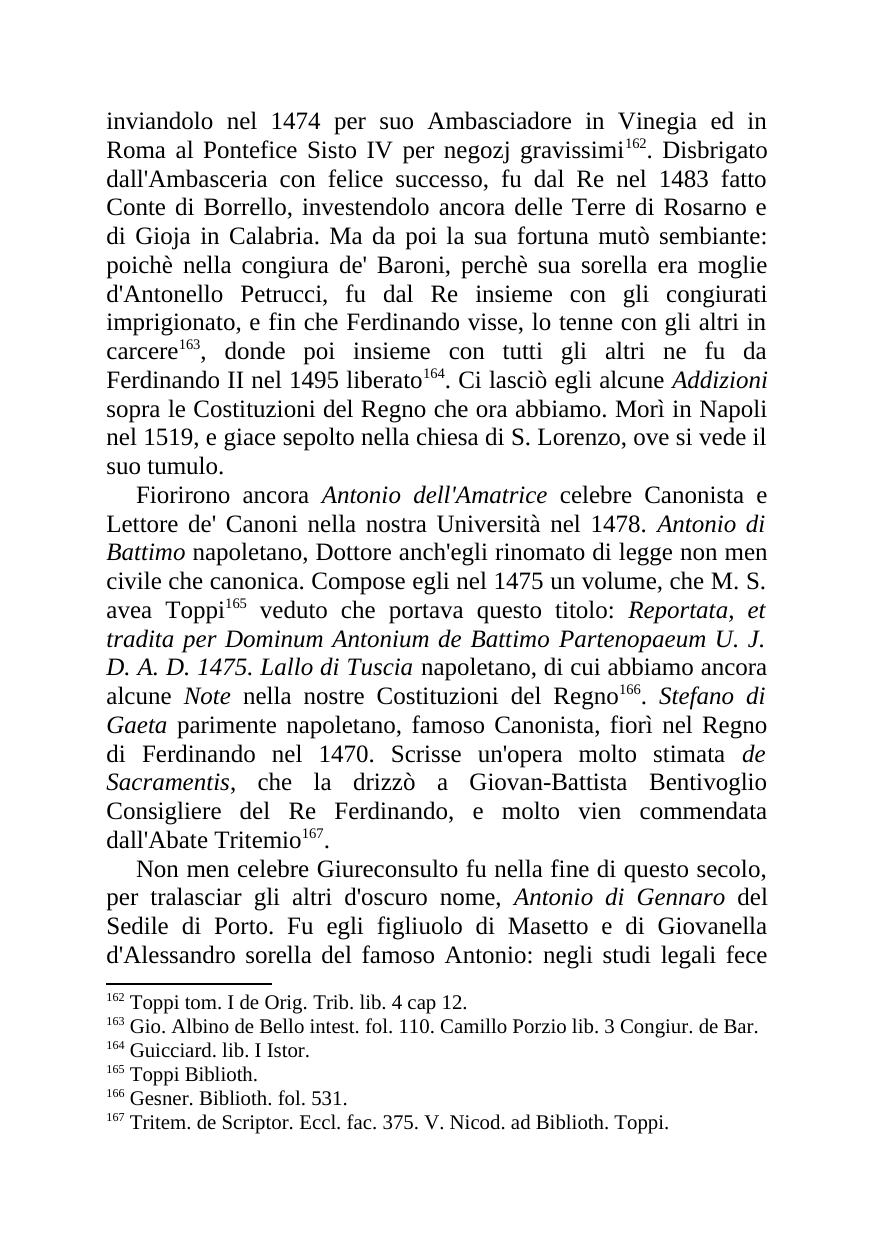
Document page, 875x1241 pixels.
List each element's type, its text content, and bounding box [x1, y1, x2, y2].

text Fiorirono ancora Antonio dell'Amatrice celebre Canonista e Lettore de' Canoni nella nostra Università nel 1478. Antonio di Battimo napoletano, Dottore anch'egli rinomato di legge non men civile che canonica. Compose egli nel 1475 un volume, che M. S. avea Toppi veduto che portava questo titolo: Reportata, et tradita per Dominum Antonium de Battimo Partenopaeum U. J. D. A. D. 1475. Lallo di Tuscia napoletano, di cui abbiamo ancora alcune Note nella nostre Costituzioni del Regno. Stefano di Gaeta parimente napoletano, famoso Canonista, fiorì nel Regno di Ferdinando nel 1470. Scrisse un'opera molto stimata de Sacramentis, che la drizzò a Giovan-Battista Bentivoglio Consigliere del Re Ferdinando, e molto vien commendata dall'Abate Tritemio. [106, 480, 768, 854]
text Gio. Albino de Bello intest. fol. 110. Camillo Porzio lib. 3 Congiur. de Bar. [106, 1014, 768, 1038]
text Gesner. Biblioth. fol. 531. [106, 1086, 768, 1110]
text Tritem. de Scriptor. Eccl. fac. 375. V. Nicod. ad Biblioth. Toppi. [106, 1110, 768, 1134]
text Toppi tom. I de Orig. Trib. lib. 4 cap 12. [106, 989, 768, 1014]
text Toppi Biblioth. [106, 1062, 768, 1086]
text Non men celebre Giureconsulto fu nella fine di questo secolo, per tralasciar gli altri d'oscuro nome, Antonio di Gennaro del Sedile di Porto. Fu egli figliuolo di Masetto e di Giovanella d'Alessandro sorella del famoso Antonio: negli studi legali fece [106, 854, 768, 969]
text Guicciard. lib. I Istor. [106, 1038, 768, 1062]
text inviandolo nel 1474 per suo Ambasciadore in Vinegia ed in Roma al Pontefice Sisto IV per negozj gravissimi. Disbrigato dall'Ambasceria con felice successo, fu dal Re nel 1483 fatto Conte di Borrello, investendolo ancora delle Terre di Rosarno e di Gioja in Calabria. Ma da poi la sua fortuna mutò sembiante: poichè nella congiura de' Baroni, perchè sua sorella era moglie d'Antonello Petrucci, fu dal Re insieme con gli congiurati imprigionato, e fin che Ferdinando visse, lo tenne con gli altri in carcere, donde poi insieme con tutti gli altri ne fu da Ferdinando II nel 1495 liberato. Ci lasciò egli alcune Addizioni sopra le Costituzioni del Regno che ora abbiamo. Morì in Napoli nel 1519, e giace sepolto nella chiesa di S. Lorenzo, ove si vede il suo tumulo. [106, 106, 768, 480]
